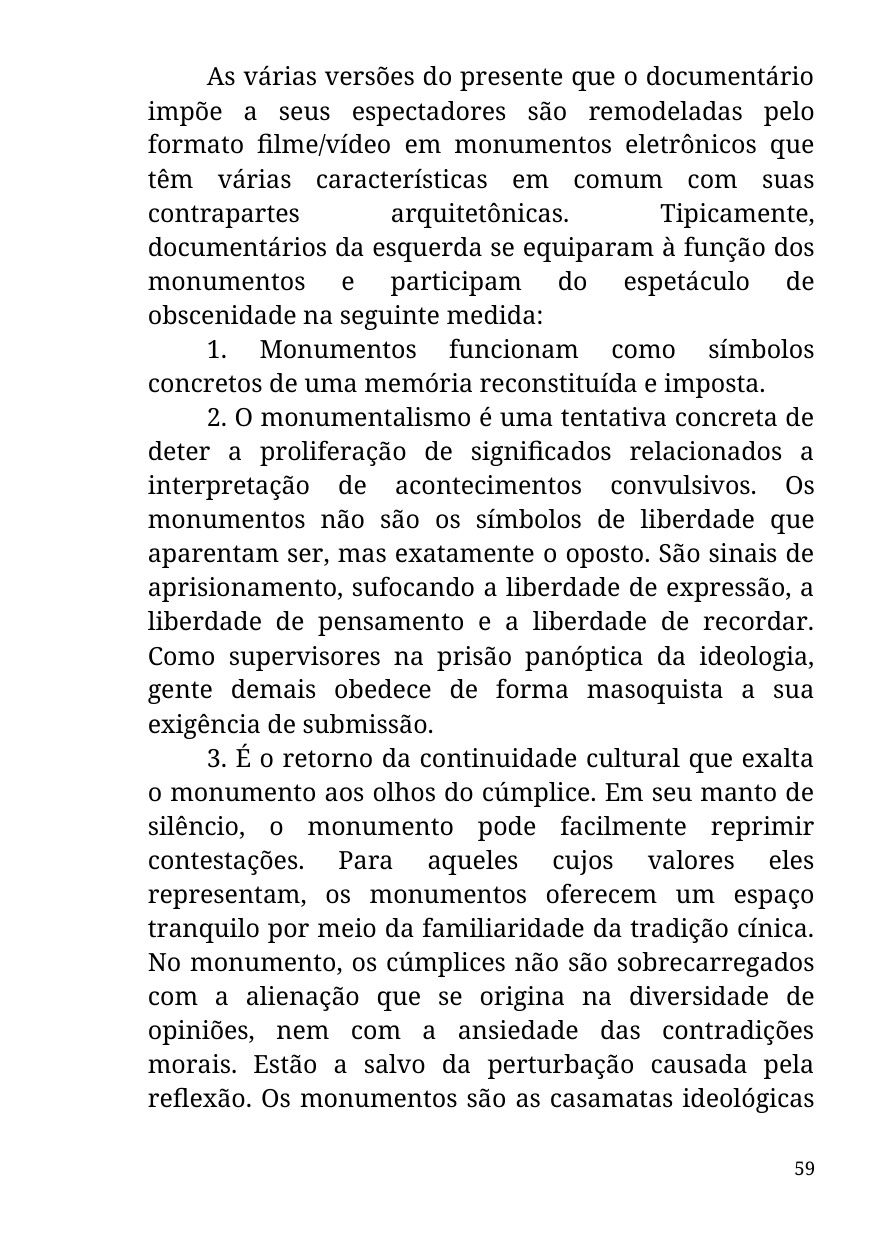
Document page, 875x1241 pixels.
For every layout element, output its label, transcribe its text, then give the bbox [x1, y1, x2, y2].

text 2. O monumentalismo é uma tentativa concreta de deter a proliferação de significados relacionados a interpretação de acontecimentos convulsivos. Os monumentos não são os símbolos de liberdade que aparentam ser, mas exatamente o oposto. São sinais de aprisionamento, sufocando a liberdade de expressão, a liberdade de pensamento e a liberdade de recordar. Como supervisores na prisão panóptica da ideologia, gente demais obedece de forma masoquista a sua exigência de submissão. [148, 400, 815, 740]
text 3. É o retorno da continuidade cultural que exalta o monumento aos olhos do cúmplice. Em seu manto de silêncio, o monumento pode facilmente reprimir contestações. Para aqueles cujos valores eles representam, os monumentos oferecem um espaço tranquilo por meio da familiaridade da tradição cínica. No monumento, os cúmplices não são sobrecarregados com a alienação que se origina na diversidade de opiniões, nem com a ansiedade das contradições morais. Estão a salvo da perturbação causada pela reflexão. Os monumentos são as casamatas ideológicas [148, 740, 815, 1115]
text As várias versões do presente que o documentário impõe a seus espectadores são remodeladas pelo formato filme/vídeo em monumentos eletrônicos que têm várias características em comum com suas contrapartes arquitetônicas. Tipicamente, documentários da esquerda se equiparam à função dos monumentos e participam do espetáculo de obscenidade na seguinte medida: [148, 59, 815, 332]
text 1. Monumentos funcionam como símbolos concretos de uma memória reconstituída e imposta. [148, 332, 815, 400]
